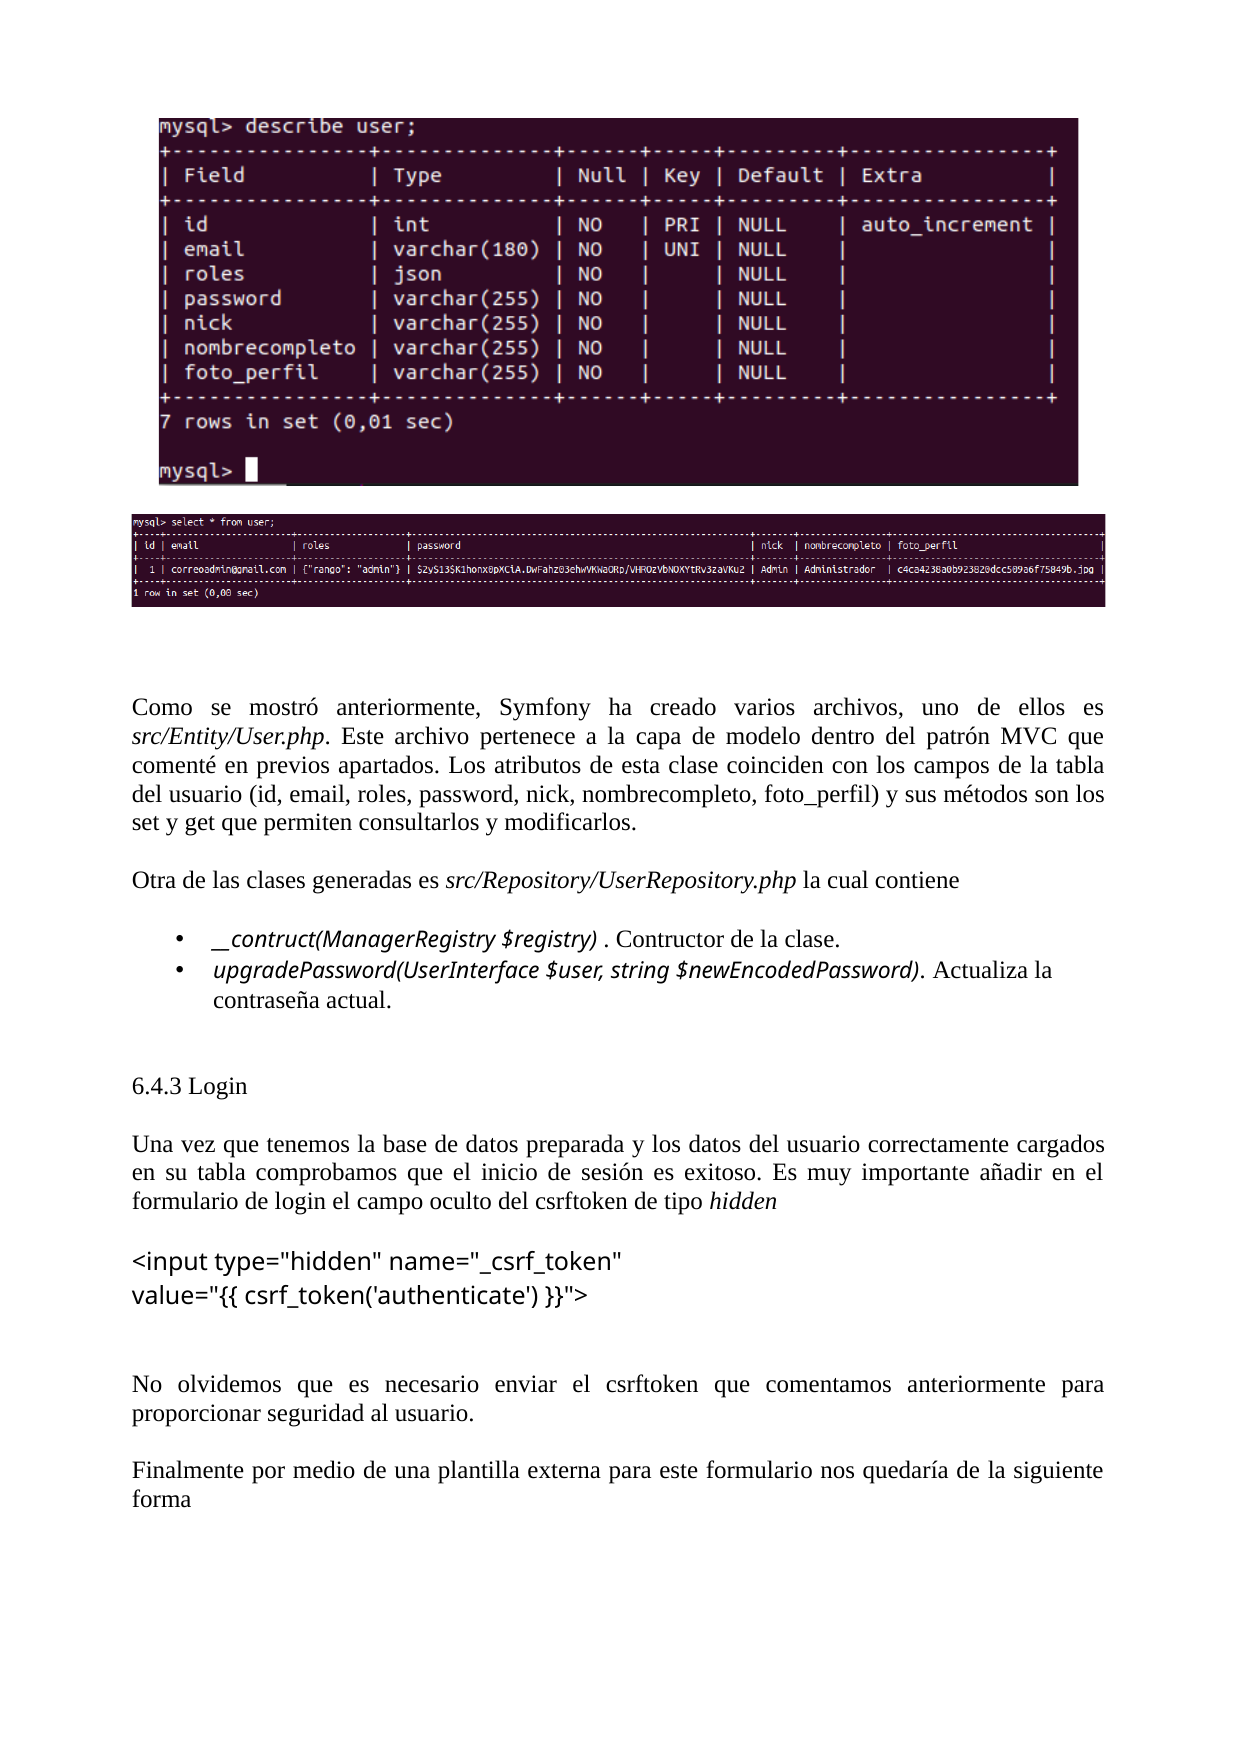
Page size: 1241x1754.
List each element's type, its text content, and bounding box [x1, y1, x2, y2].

text No olvidemos que es necesario enviar el csrftoken que comentamos anteriormente para proporcionar seguridad al usuario. [132, 1369, 1106, 1427]
text Otra de las clases generadas es src/Repository/UserRepository.php la cual contiene [132, 865, 1106, 894]
text Como se mostró anteriormente, Symfony ha creado varios archivos, uno de ellos es src/Entity/User.php. Este archivo pertenece a la capa de modelo dentro del patrón MVC que comenté en previos apartados. Los atributos de esta clase coinciden con los campos de la tabla del usuario (id, email, roles, password, nick, nombrecompleto, foto_perfil) y sus métodos son los set y get que permiten consultarlos y modificarlos. [132, 692, 1106, 836]
list __contruct(ManagerRegistry $registry) . Contructor de la clase. [175, 922, 1106, 954]
list upgradePassword(UserInterface $user, string $newEncodedPassword). Actualiza la contraseña actual. [175, 954, 1106, 1014]
text 6.4.3 Login [132, 1071, 1106, 1100]
picture [158, 118, 1079, 486]
text Finalmente por medio de una plantilla externa para este formulario nos quedaría de la siguiente forma [132, 1456, 1106, 1513]
text value="{{ csrf_token('authenticate') }}"> [132, 1278, 1106, 1312]
picture [131, 514, 1106, 607]
text Una vez que tenemos la base de datos preparada y los datos del usuario correctamente cargados en su tabla comprobamos que el inicio de sesión es exitoso. Es muy importante añadir en el formulario de login el campo oculto del csrftoken de tipo hidden [132, 1129, 1106, 1215]
text <input type="hidden" name="_csrf_token" [132, 1244, 1106, 1278]
